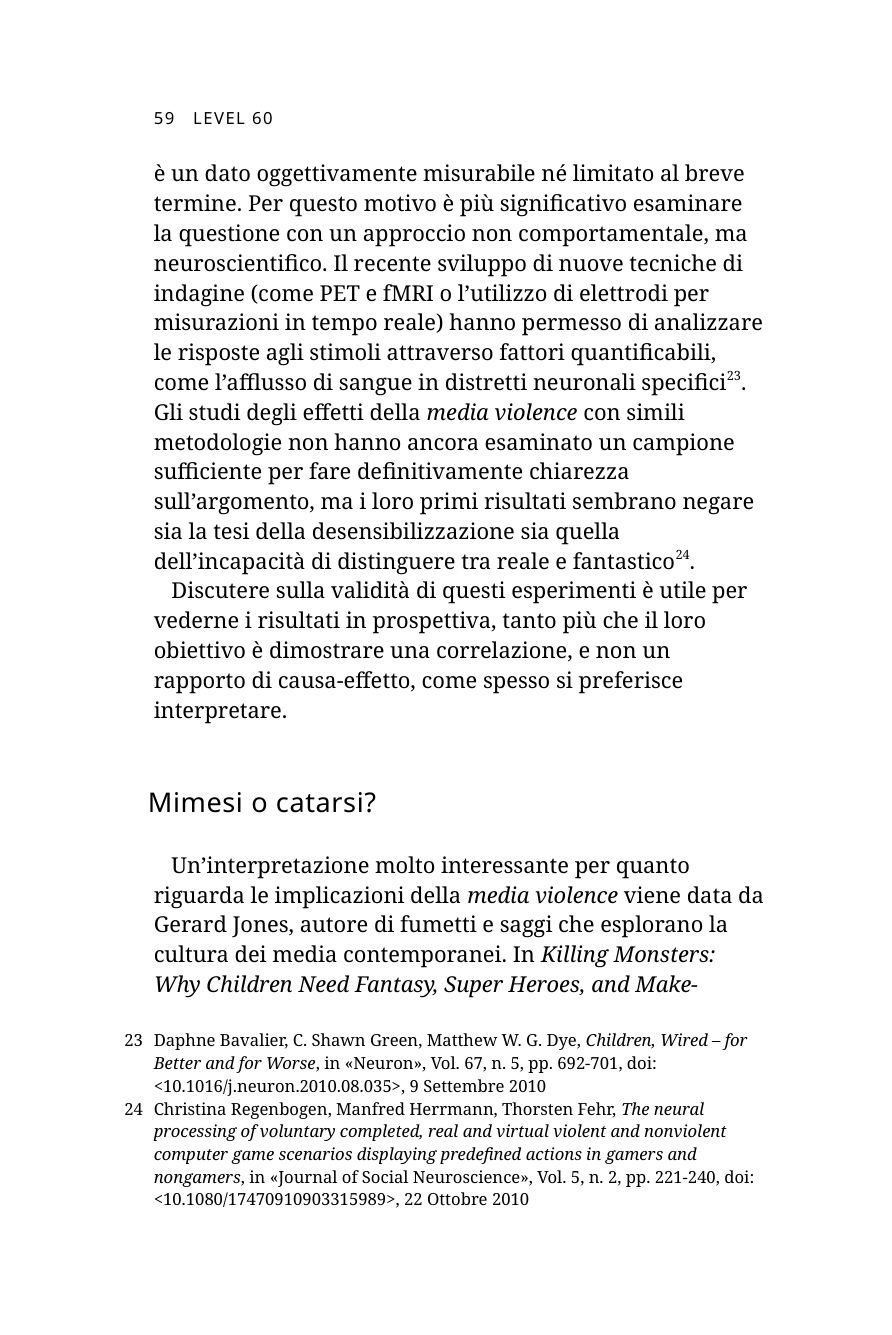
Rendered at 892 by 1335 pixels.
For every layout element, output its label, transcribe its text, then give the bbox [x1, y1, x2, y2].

text è un dato oggettivamente misurabile né limitato al breve termine. Per questo motivo è più significativo esaminare la questione con un approccio non comportamentale, ma neuroscientifico. Il recente sviluppo di nuove tecniche di indagine (come PET e fMRI o l’utilizzo di elettrodi per misurazioni in tempo reale) hanno permesso di analizzare le risposte agli stimoli attraverso fattori quantificabili, come l’afflusso di sangue in distretti neuronali specifici. Gli studi degli effetti della media violence con simili metodologie non hanno ancora esaminato un campione sufficiente per fare definitivamente chiarezza sull’argomento, ma i loro primi risultati sembrano negare sia la tesi della desensibilizzazione sia quella dell’incapacità di distinguere tra reale e fantastico. [153, 158, 768, 576]
text Un’interpretazione molto interessante per quanto riguarda le implicazioni della media violence viene data da Gerard Jones, autore di fumetti e saggi che esplorano la cultura dei media contemporanei. In Killing Monsters: Why Children Need Fantasy, Super Heroes, and Make- [153, 850, 768, 999]
subtitle Mimesi o catarsi? [148, 783, 768, 820]
text Christina Regenbogen, Manfred Herrmann, Thorsten Fehr, The neural processing of voluntary completed, real and virtual violent and nonviolent computer game scenarios displaying predefined actions in gamers and nongamers, in «Journal of Social Neuroscience», Vol. 5, n. 2, pp. 221-240, doi: <10.1080/17470910903315989>, 22 Ottobre 2010 [124, 1097, 768, 1211]
text Daphne Bavalier, C. Shawn Green, Matthew W. G. Dye, Children, Wired – for Better and for Worse, in «Neuron», Vol. 67, n. 5, pp. 692-701, doi: <10.1016/j.neuron.2010.08.035>, 9 Settembre 2010 [124, 1029, 768, 1097]
text Discutere sulla validità di questi esperimenti è utile per vederne i risultati in prospettiva, tanto più che il loro obiettivo è dimostrare una correlazione, e non un rapporto di causa-effetto, come spesso si preferisce interpretare. [153, 576, 768, 724]
